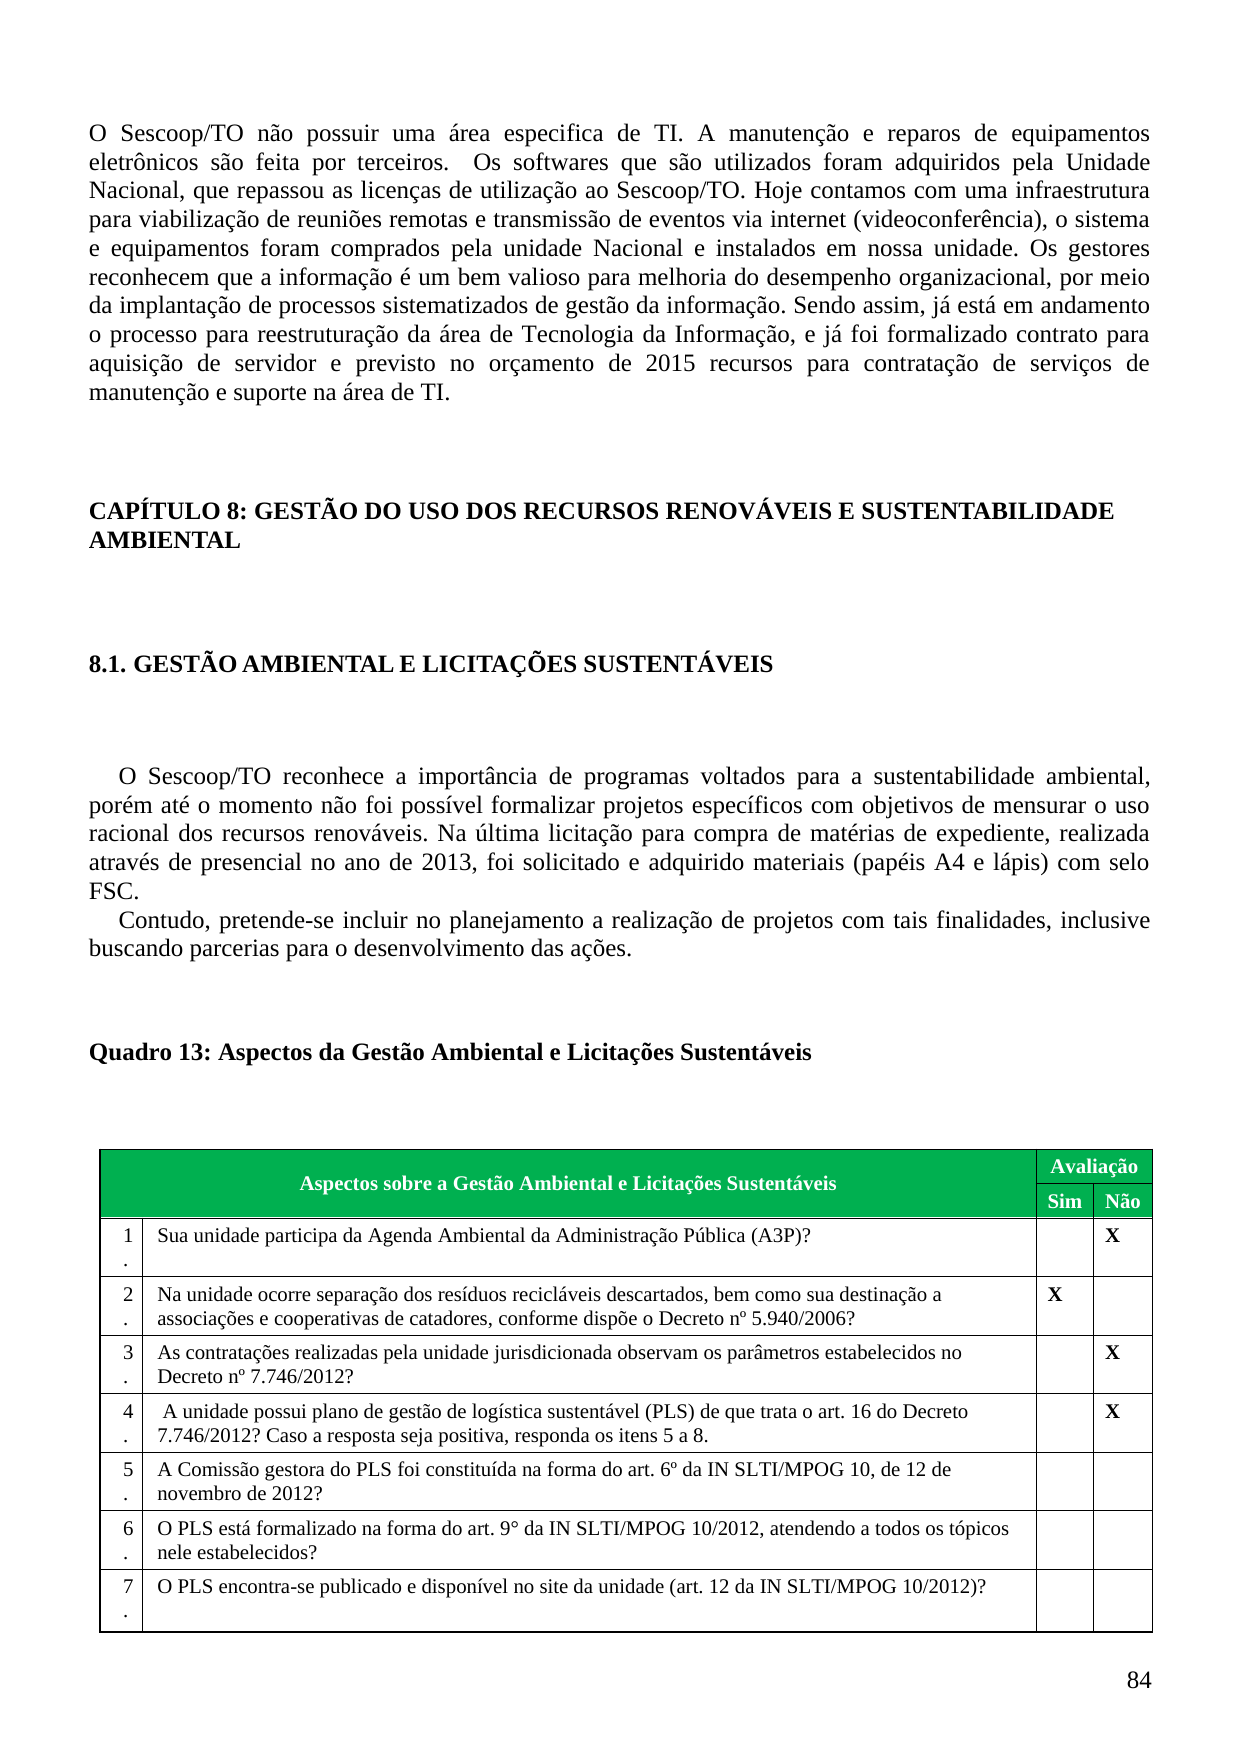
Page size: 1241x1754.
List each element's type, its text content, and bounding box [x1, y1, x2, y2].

table_cell [1037, 1453, 1093, 1510]
subtitle CAPÍTULO 8: GESTÃO DO USO DOS RECURSOS RENOVÁVEIS E SUSTENTABILIDADE AMBIENTAL [89, 496, 1152, 554]
table_cell X [1094, 1336, 1152, 1393]
table_cell Sim [1037, 1184, 1093, 1217]
table_cell [1094, 1570, 1152, 1631]
list Gestão Ambiental e Licitações Sustentáveis [89, 649, 1152, 678]
table_cell X [1037, 1277, 1093, 1334]
table_cell [101, 1219, 142, 1276]
table_cell [1094, 1277, 1152, 1334]
table_cell A unidade possui plano de gestão de logística sustentável (PLS) de que trata o art. 16 do Decreto 7.746/2012? Caso a resposta seja positiva, responda os itens 5 a 8. [143, 1394, 1036, 1452]
table_cell [1037, 1570, 1093, 1631]
table_header Aspectos sobre a Gestão Ambiental e Licitações Sustentáveis [101, 1150, 1036, 1217]
table_cell [1094, 1453, 1152, 1510]
table_cell [101, 1453, 142, 1510]
text O Sescoop/TO não possuir uma área especifica de TI. A manutenção e reparos de equipamentos eletrônicos são feita por terceiros. Os softwares que são utilizados foram adquiridos pela Unidade Nacional, que repassou as licenças de utilização ao Sescoop/TO. Hoje contamos com uma infraestrutura para viabilização de reuniões remotas e transmissão de eventos via internet (videoconferência), o sistema e equipamentos foram comprados pela unidade Nacional e instalados em nossa unidade. Os gestores reconhecem que a informação é um bem valioso para melhoria do desempenho organizacional, por meio da implantação de processos sistematizados de gestão da informação. Sendo assim, já está em andamento o processo para reestruturação da área de Tecnologia da Informação, e já foi formalizado contrato para aquisição de servidor e previsto no orçamento de 2015 recursos para contratação de serviços de manutenção e suporte na área de TI. [89, 118, 1152, 406]
table_cell A Comissão gestora do PLS foi constituída na forma do art. 6º da IN SLTI/MPOG 10, de 12 de novembro de 2012? [143, 1453, 1036, 1510]
text Quadro 13: Aspectos da Gestão Ambiental e Licitações Sustentáveis [89, 1037, 1152, 1066]
table_cell As contratações realizadas pela unidade jurisdicionada observam os parâmetros estabelecidos no Decreto nº 7.746/2012? [143, 1336, 1036, 1393]
table_cell [1037, 1394, 1093, 1452]
table_cell [101, 1570, 142, 1631]
table_cell [101, 1511, 142, 1569]
table_cell X [1094, 1219, 1152, 1276]
table_cell [1094, 1511, 1152, 1569]
table_cell O PLS encontra-se publicado e disponível no site da unidade (art. 12 da IN SLTI/MPOG 10/2012)? [143, 1570, 1036, 1631]
table_cell [1037, 1511, 1093, 1569]
table_cell Não [1094, 1184, 1152, 1217]
table_cell [1037, 1336, 1093, 1393]
table_cell [1037, 1219, 1093, 1276]
table_cell Sua unidade participa da Agenda Ambiental da Administração Pública (A3P)? [143, 1219, 1036, 1276]
table_cell [101, 1336, 142, 1393]
text O Sescoop/TO reconhece a importância de programas voltados para a sustentabilidade ambiental, porém até o momento não foi possível formalizar projetos específicos com objetivos de mensurar o uso racional dos recursos renováveis. Na última licitação para compra de matérias de expediente, realizada através de presencial no ano de 2013, foi solicitado e adquirido materiais (papéis A4 e lápis) com selo FSC. [89, 761, 1152, 905]
table_cell [101, 1394, 142, 1452]
table_cell X [1094, 1394, 1152, 1452]
text Contudo, pretende-se incluir no planejamento a realização de projetos com tais finalidades, inclusive buscando parcerias para o desenvolvimento das ações. [89, 905, 1152, 962]
table_cell Na unidade ocorre separação dos resíduos recicláveis descartados, bem como sua destinação a associações e cooperativas de catadores, conforme dispõe o Decreto nº 5.940/2006? [143, 1277, 1036, 1334]
table_cell O PLS está formalizado na forma do art. 9° da IN SLTI/MPOG 10/2012, atendendo a todos os tópicos nele estabelecidos? [143, 1511, 1036, 1569]
table_cell [101, 1277, 142, 1334]
table_header Avaliação [1037, 1150, 1152, 1183]
